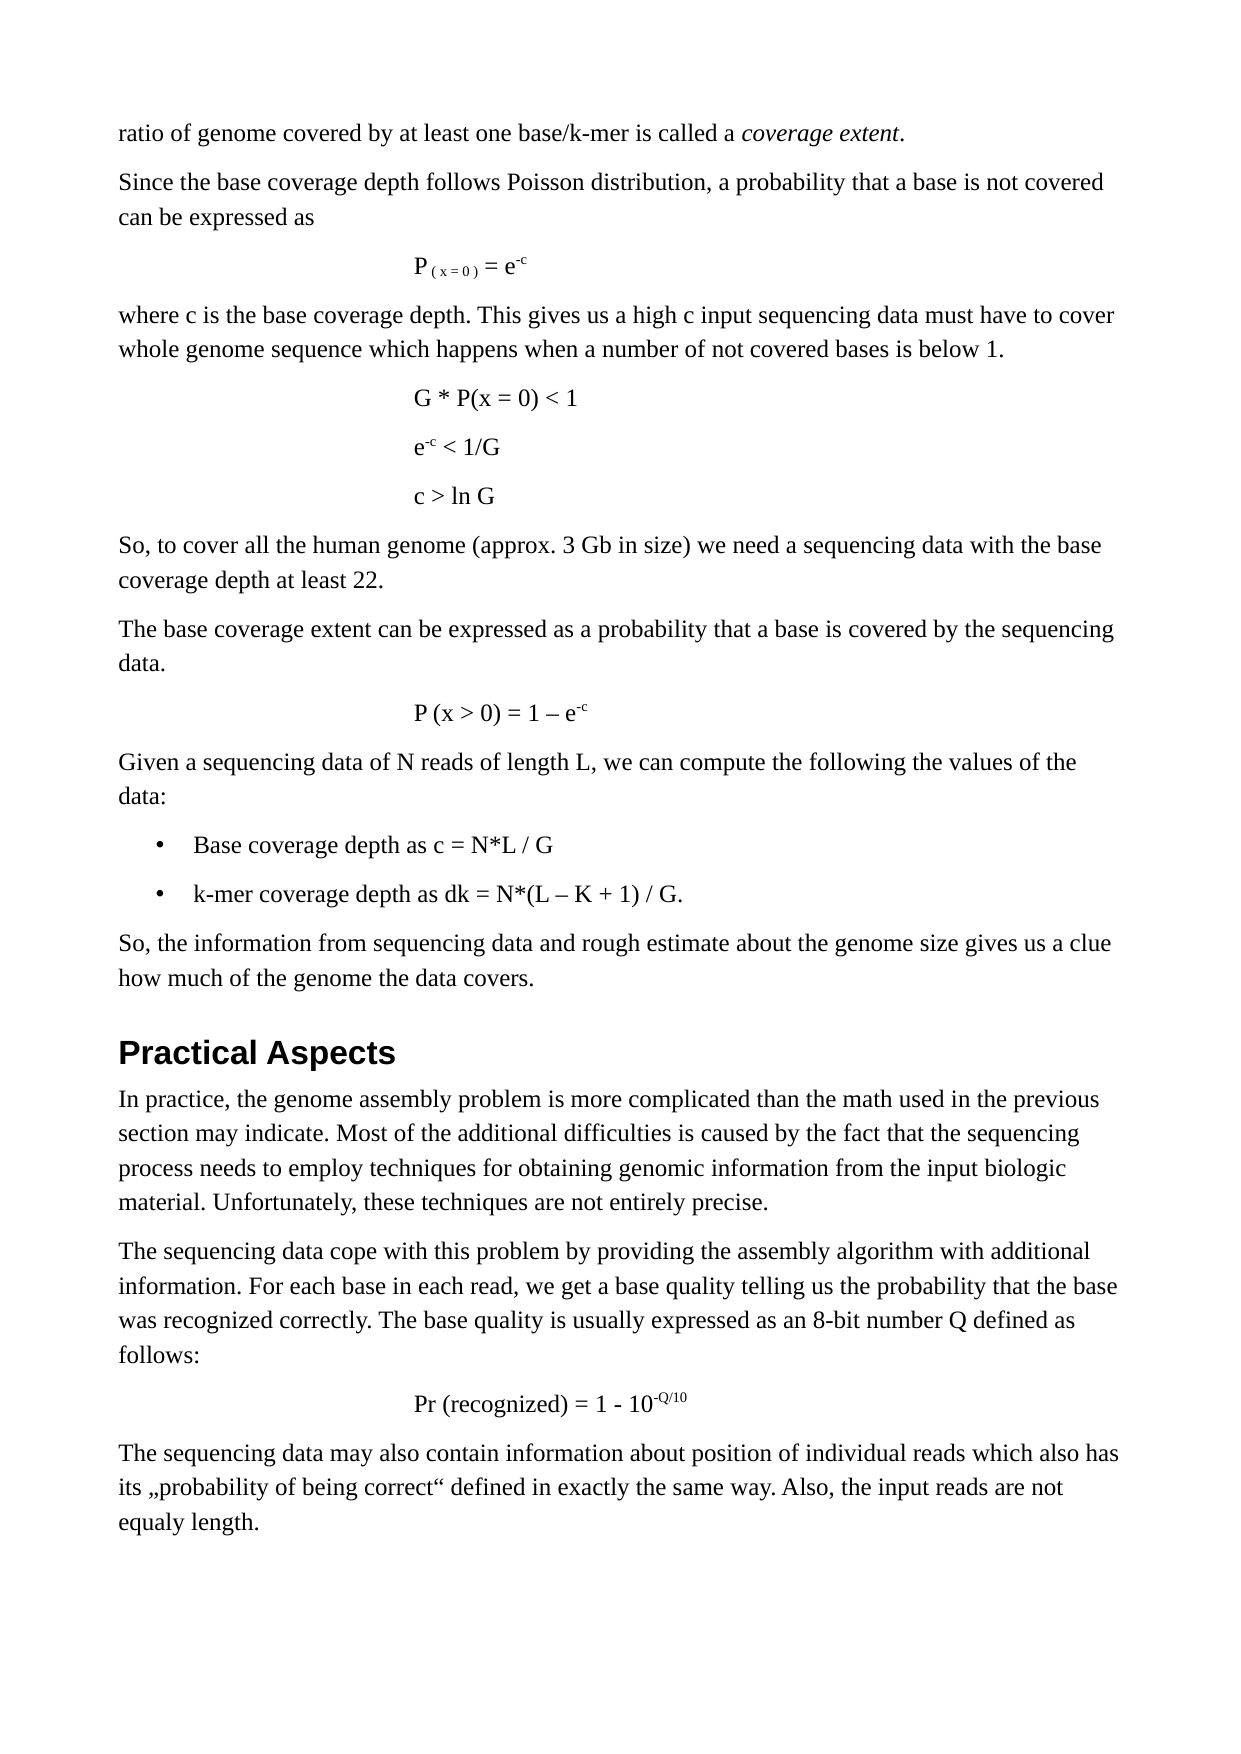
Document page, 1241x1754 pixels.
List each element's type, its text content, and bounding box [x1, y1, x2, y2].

text G * P(x = 0) < 1 [118, 383, 1122, 412]
text So, to cover all the human genome (approx. 3 Gb in size) we need a sequencing data with the base coverage depth at least 22. [118, 531, 1122, 594]
text where c is the base coverage depth. This gives us a high c input sequencing data must have to cover whole genome sequence which happens when a number of not covered bases is below 1. [118, 300, 1122, 363]
text e-c < 1/G [118, 432, 1122, 461]
text The sequencing data cope with this problem by providing the assembly algorithm with additional information. For each base in each read, we get a base quality telling us the probability that the base was recognized correctly. The base quality is usually expressed as an 8-bit number Q defined as follows: [118, 1236, 1122, 1368]
list Base coverage depth as c = N*L / G [156, 830, 1122, 859]
text P ( x = 0 ) = e-c [118, 251, 1122, 279]
text Given a sequencing data of N reads of length L, we can compute the following the values of the data: [118, 747, 1122, 810]
text Since the base coverage depth follows Poisson distribution, a probability that a base is not covered can be expressed as [118, 167, 1122, 230]
text The base coverage extent can be expressed as a probability that a base is covered by the sequencing data. [118, 614, 1122, 677]
text So, the information from sequencing data and rough estimate about the genome size gives us a clue how much of the genome the data covers. [118, 928, 1122, 992]
text c > ln G [118, 481, 1122, 510]
text In practice, the genome assembly problem is more complicated than the math used in the previous section may indicate. Most of the additional difficulties is caused by the fact that the sequencing process needs to employ techniques for obtaining genomic information from the input biologic material. Unfortunately, these techniques are not entirely precise. [118, 1084, 1122, 1216]
text The sequencing data may also contain information about position of individual reads which also has its „probability of being correct“ defined in exactly the same way. Also, the input reads are not equaly length. [118, 1438, 1122, 1536]
list k-mer coverage depth as dk = N*(L – K + 1) / G. [156, 879, 1122, 908]
text ratio of genome covered by at least one base/k-mer is called a coverage extent. [118, 118, 1122, 147]
subtitle Practical Aspects [118, 1033, 1122, 1071]
text P (x > 0) = 1 – e-c [118, 698, 1122, 726]
text Pr (recognized) = 1 - 10-Q/10 [118, 1389, 1122, 1418]
